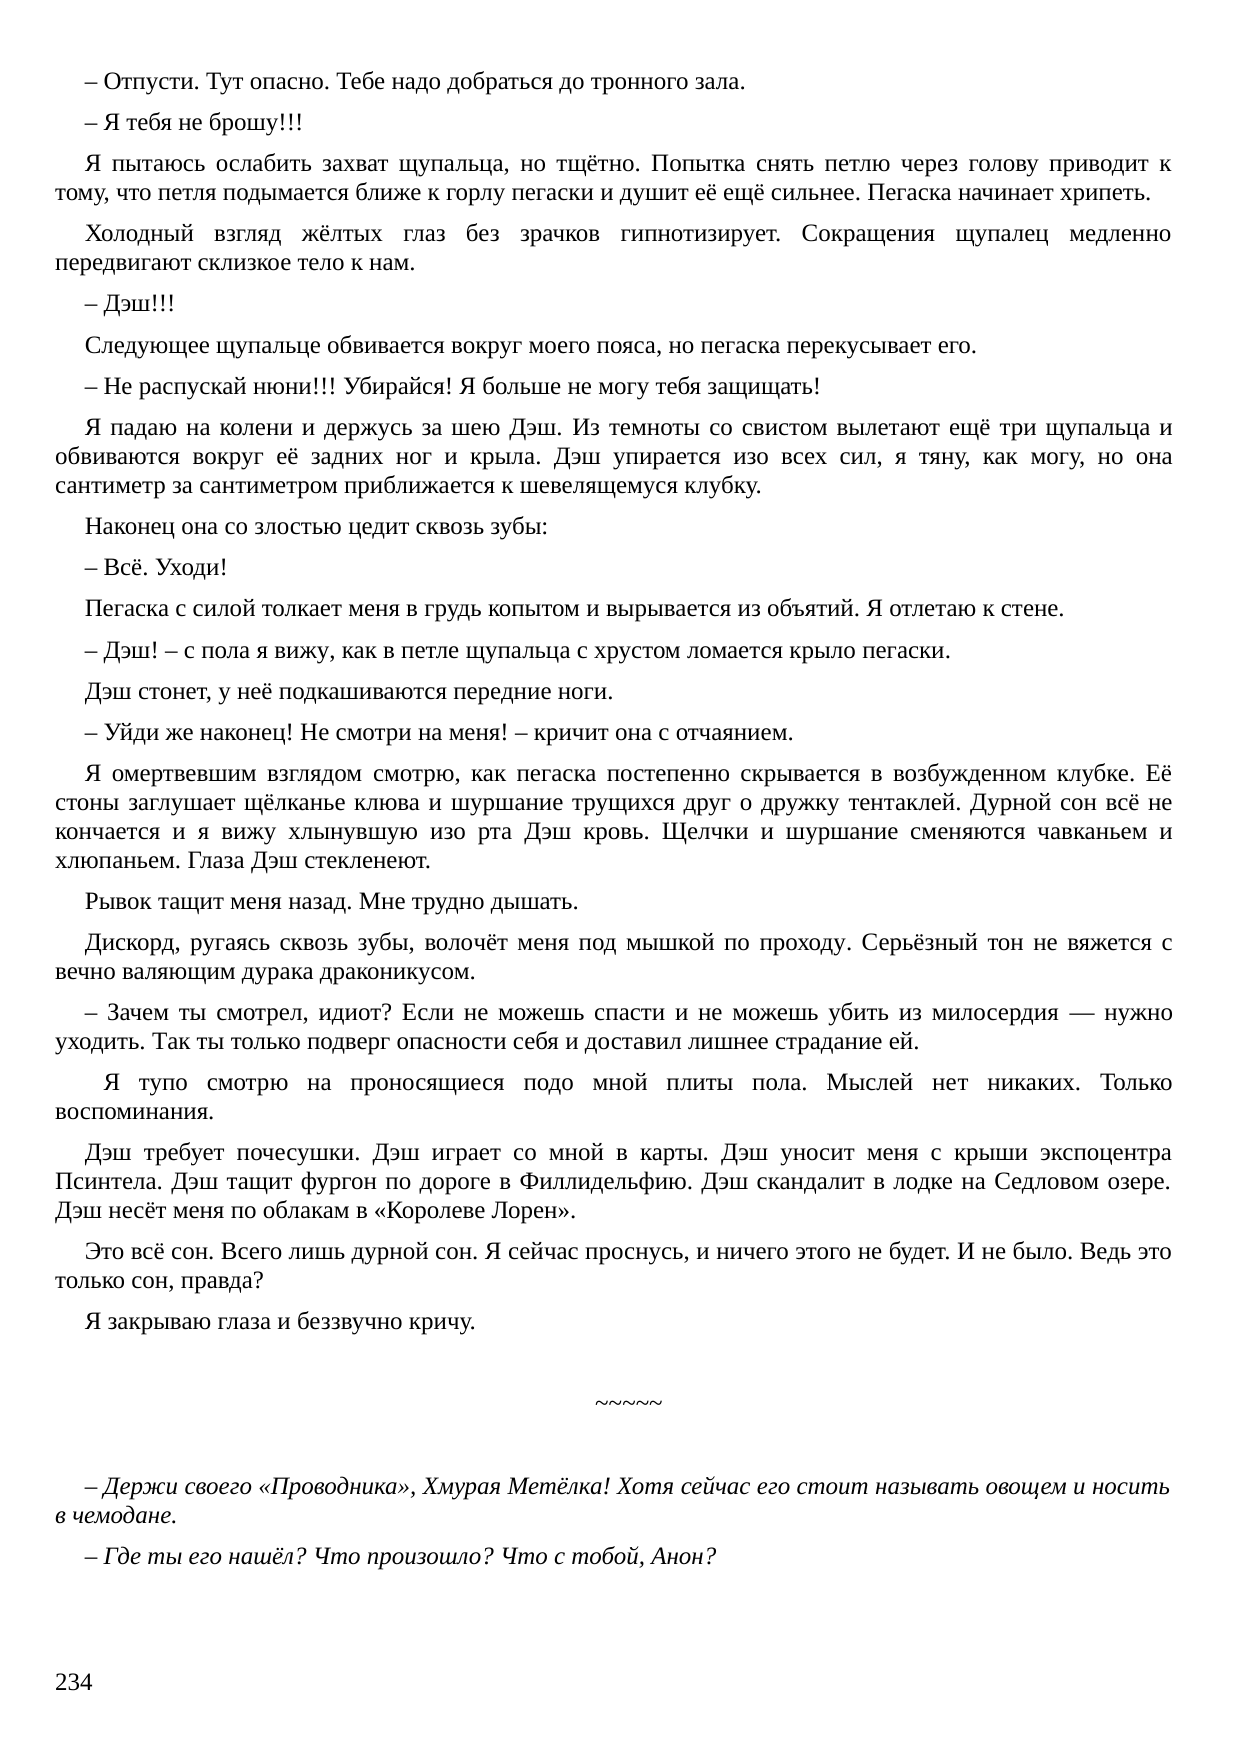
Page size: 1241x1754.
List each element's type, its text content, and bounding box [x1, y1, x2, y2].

text Наконец она со злостью цедит сквозь зубы: [55, 511, 1173, 540]
text – Зачем ты смотрел, идиот? Если не можешь спасти и не можешь убить из милосердия — нужно уходить. Так ты только подверг опасности себя и доставил лишнее страдание ей. [55, 997, 1173, 1055]
text – Дэш!!! [55, 288, 1173, 317]
text – Держи своего «Проводника», Хмурая Метёлка! Хотя сейчас его стоит называть овощем и носить в чемодане. [55, 1471, 1173, 1528]
text ~~~~~ [55, 1388, 1173, 1417]
text Следующее щупальце обвивается вокруг моего пояса, но пегаска перекусывает его. [55, 330, 1173, 358]
text – Дэш! – с пола я вижу, как в петле щупальца с хрустом ломается крыло пегаски. [55, 635, 1173, 663]
text Дэш стонет, у неё подкашиваются передние ноги. [55, 676, 1173, 705]
text Рывок тащит меня назад. Мне трудно дышать. [55, 886, 1173, 915]
text Я закрываю глаза и беззвучно кричу. [55, 1306, 1173, 1335]
text Я падаю на колени и держусь за шею Дэш. Из темноты со свистом вылетают ещё три щупальца и обвиваются вокруг её задних ног и крыла. Дэш упирается изо всех сил, я тяну, как могу, но она сантиметр за сантиметром приближается к шевелящемуся клубку. [55, 412, 1173, 498]
text Я омертвевшим взглядом смотрю, как пегаска постепенно скрывается в возбужденном клубке. Её стоны заглушает щёлканье клюва и шуршание трущихся друг о дружку тентаклей. Дурной сон всё не кончается и я вижу хлынувшую изо рта Дэш кровь. Щелчки и шуршание сменяются чавканьем и хлюпаньем. Глаза Дэш стекленеют. [55, 758, 1173, 873]
text – Не распускай нюни!!! Убирайся! Я больше не могу тебя защищать! [55, 371, 1173, 400]
text Это всё сон. Всего лишь дурной сон. Я сейчас проснусь, и ничего этого не будет. И не было. Ведь это только сон, правда? [55, 1236, 1173, 1293]
text – Я тебя не брошу!!! [55, 107, 1173, 136]
text Дискорд, ругаясь сквозь зубы, волочёт меня под мышкой по проходу. Серьёзный тон не вяжется с вечно валяющим дурака драконикусом. [55, 927, 1173, 985]
text Дэш требует почесушки. Дэш играет со мной в карты. Дэш уносит меня с крыши экспоцентра Псинтела. Дэш тащит фургон по дороге в Филлидельфию. Дэш скандалит в лодке на Седловом озере. Дэш несёт меня по облакам в «Королеве Лорен». [55, 1137, 1173, 1223]
text Пегаска с силой толкает меня в грудь копытом и вырывается из объятий. Я отлетаю к стене. [55, 593, 1173, 622]
text – Отпусти. Тут опасно. Тебе надо добраться до тронного зала. [55, 66, 1173, 95]
text – Где ты его нашёл? Что произошло? Что с тобой, Анон? [55, 1541, 1173, 1570]
text Я пытаюсь ослабить захват щупальца, но тщётно. Попытка снять петлю через голову приводит к тому, что петля подымается ближе к горлу пегаски и душит её ещё сильнее. Пегаска начинает хрипеть. [55, 148, 1173, 206]
text – Всё. Уходи! [55, 552, 1173, 581]
text Я тупо смотрю на проносящиеся подо мной плиты пола. Мыслей нет никаких. Только воспоминания. [55, 1067, 1173, 1125]
text Холодный взгляд жёлтых глаз без зрачков гипнотизирует. Сокращения щупалец медленно передвигают склизкое тело к нам. [55, 218, 1173, 276]
text – Уйди же наконец! Не смотри на меня! – кричит она с отчаянием. [55, 717, 1173, 746]
